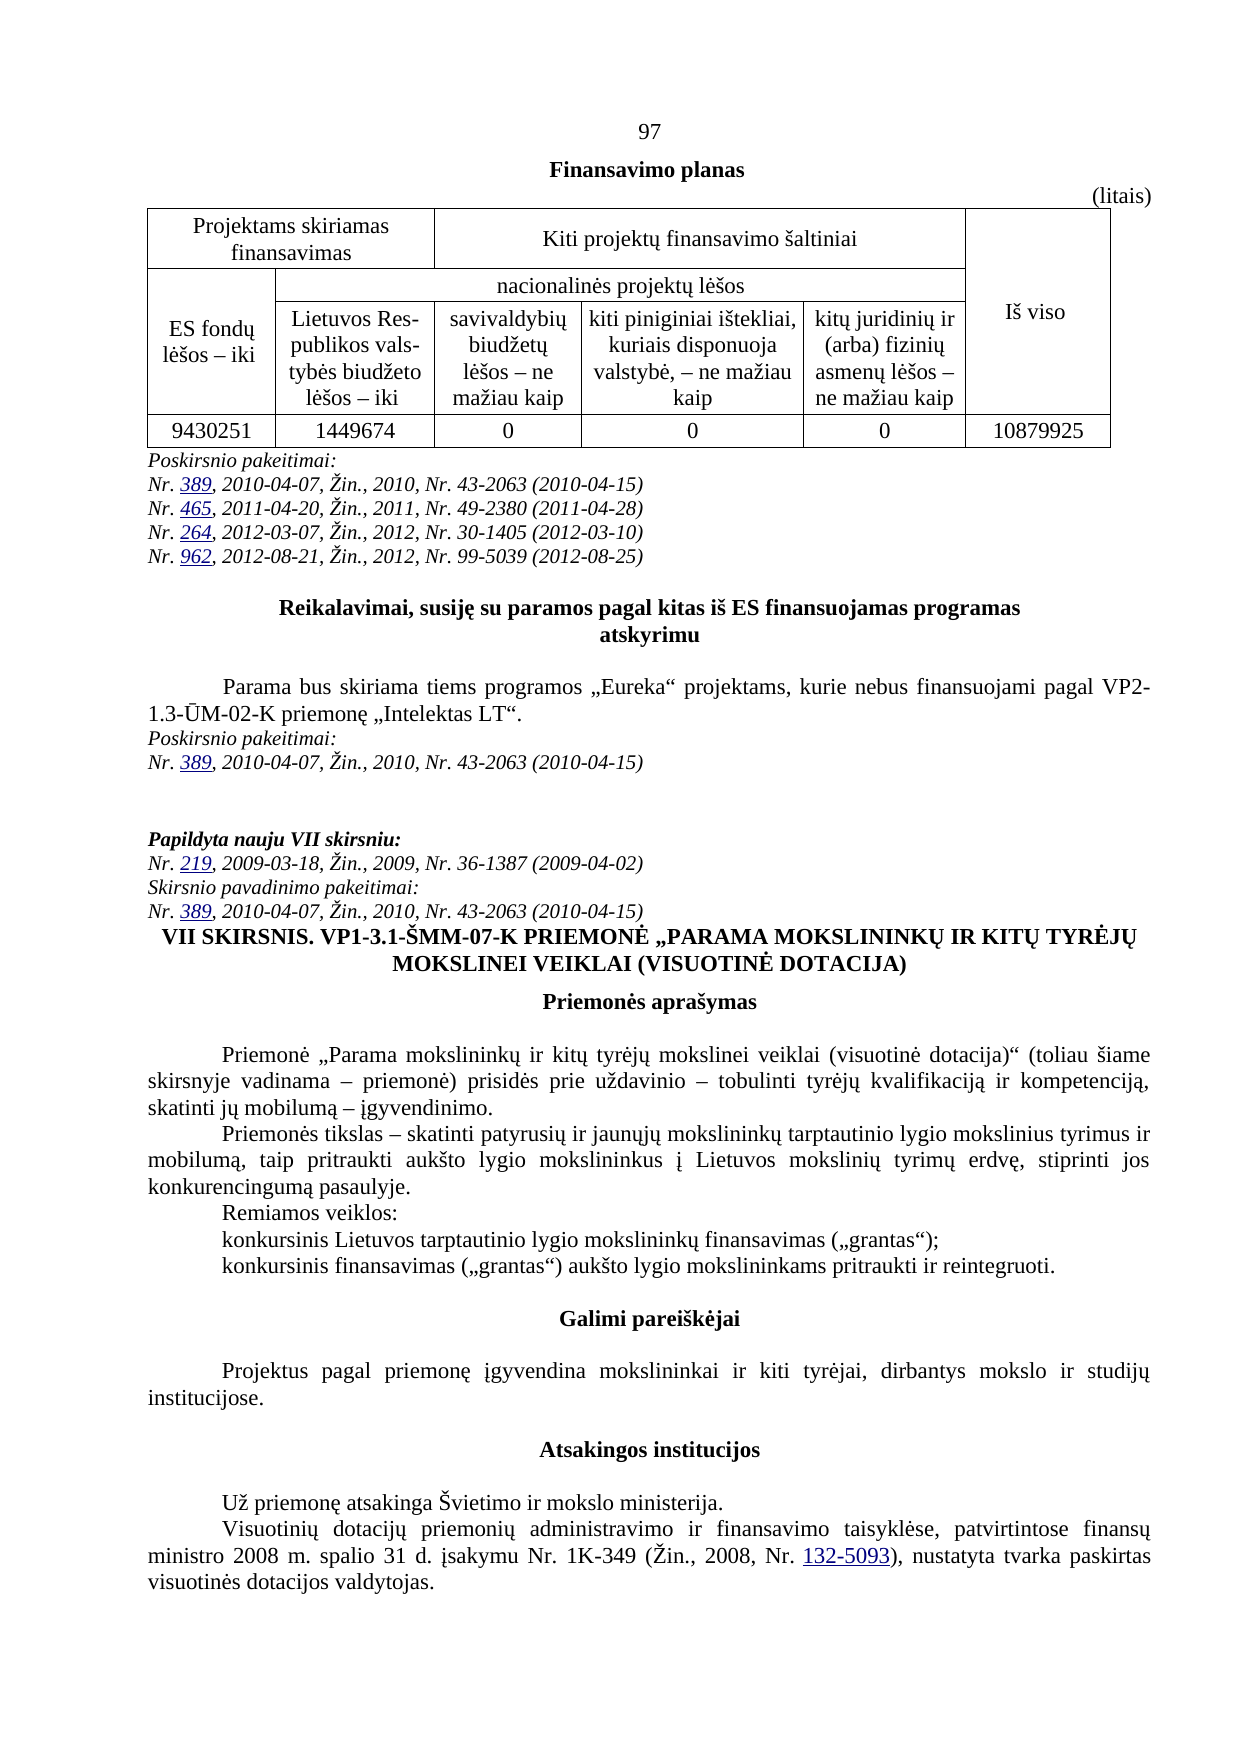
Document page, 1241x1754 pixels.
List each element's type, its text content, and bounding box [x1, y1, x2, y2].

table_cell kiti piniginiai ištekliai, kuriais disponuoja valstybė, – ne mažiau kaip [582, 302, 803, 413]
text Nr. 219, 2009-03-18, Žin., 2009, Nr. 36-1387 (2009-04-02) [148, 851, 1152, 875]
text Remiamos veiklos: [148, 1199, 1152, 1226]
table_cell 0 [435, 415, 581, 447]
text Papildyta nauju VII skirsniu: [148, 827, 1152, 851]
table_cell kitų juridinių ir (arba) fizinių asmenų lėšos – ne mažiau kaip [804, 302, 965, 413]
text Nr. 465, 2011-04-20, Žin., 2011, Nr. 49-2380 (2011-04-28) [148, 496, 1152, 520]
table_cell 0 [804, 415, 965, 447]
text Nr. 389, 2010-04-07, Žin., 2010, Nr. 43-2063 (2010-04-15) [148, 472, 1152, 496]
text Reikalavimai, susiję su paramos pagal kitas iš ES finansuojamas programas atskyrimu [148, 594, 1152, 647]
text Už priemonę atsakinga Švietimo ir mokslo ministerija. [148, 1489, 1152, 1516]
table_header Projektams skiriamas finansavimas [148, 209, 434, 268]
text Priemonės tikslas – skatinti patyrusių ir jaunųjų mokslininkų tarptautinio lygio mokslinius tyrimus ir mobilumą, taip pritraukti aukšto lygio mokslininkus į Lietuvos mokslinių tyrimų erdvę, stiprinti jos konkurencingumą pasaulyje. [148, 1120, 1152, 1199]
table_cell nacionalinės projektų lėšos [276, 269, 965, 301]
text Projektus pagal priemonę įgyvendina mokslininkai ir kiti tyrėjai, dirbantys mokslo ir studijų institucijose. [148, 1357, 1152, 1410]
text Nr. 264, 2012-03-07, Žin., 2012, Nr. 30-1405 (2012-03-10) [148, 520, 1152, 544]
table_cell 1449674 [276, 415, 434, 447]
table_header Iš viso [966, 209, 1110, 413]
text VII SKIRSNIS. VP1-3.1-ŠMM-07-K PRIEMONĖ „PARAMA MOKSLININKŲ IR KITŲ TYRĖJŲ MOKSLINEI VEIKLAI (VISUOTINĖ DOTACIJA) [148, 923, 1152, 976]
text Atsakingos institucijos [148, 1436, 1152, 1463]
text konkursinis finansavimas („grantas“) aukšto lygio mokslininkams pritraukti ir reintegruoti. [148, 1252, 1152, 1278]
table_cell savivaldybių biudžetų lėšos – ne mažiau kaip [435, 302, 581, 413]
table_cell 0 [582, 415, 803, 447]
text Nr. 389, 2010-04-07, Žin., 2010, Nr. 43-2063 (2010-04-15) [148, 899, 1152, 923]
text (litais) [148, 182, 1152, 208]
text Finansavimo planas [148, 156, 1152, 182]
text Priemonė „Parama mokslininkų ir kitų tyrėjų mokslinei veiklai (visuotinė dotacija)“ (toliau šiame skirsnyje vadinama – priemonė) prisidės prie uždavinio – tobulinti tyrėjų kvalifikaciją ir kompetenciją, skatinti jų mobilumą – įgyvendinimo. [148, 1041, 1152, 1120]
table_cell ES fondų lėšos – iki [148, 269, 275, 413]
text Nr. 962, 2012-08-21, Žin., 2012, Nr. 99-5039 (2012-08-25) [148, 544, 1152, 568]
text Priemonės aprašymas [148, 988, 1152, 1015]
table_header Kiti projektų finansavimo šaltiniai [435, 209, 965, 268]
text Parama bus skiriama tiems programos „Eureka“ projektams, kurie nebus finansuojami pagal VP2-1.3-ŪM-02-K priemonę „Intelektas LT“. [148, 673, 1152, 726]
text konkursinis Lietuvos tarptautinio lygio mokslininkų finansavimas („grantas“); [148, 1226, 1152, 1252]
text Poskirsnio pakeitimai: [148, 448, 1152, 472]
text Skirsnio pavadinimo pakeitimai: [148, 875, 1152, 899]
text Poskirsnio pakeitimai: [148, 726, 1152, 750]
text Nr. 389, 2010-04-07, Žin., 2010, Nr. 43-2063 (2010-04-15) [148, 750, 1152, 774]
text Visuotinių dotacijų priemonių administravimo ir finansavimo taisyklėse, patvirtintose finansų ministro 2008 m. spalio 31 d. įsakymu Nr. 1K-349 (Žin., 2008, Nr. 132-5093), nustatyta tvarka paskirtas visuotinės dotacijos valdytojas. [148, 1516, 1152, 1594]
text Galimi pareiškėjai [148, 1305, 1152, 1331]
table_cell 10879925 [966, 415, 1110, 447]
table_cell 9430251 [148, 415, 275, 447]
table_cell Lietuvos Res­publikos vals­ty­bės biudžeto lėšos – iki [276, 302, 434, 413]
